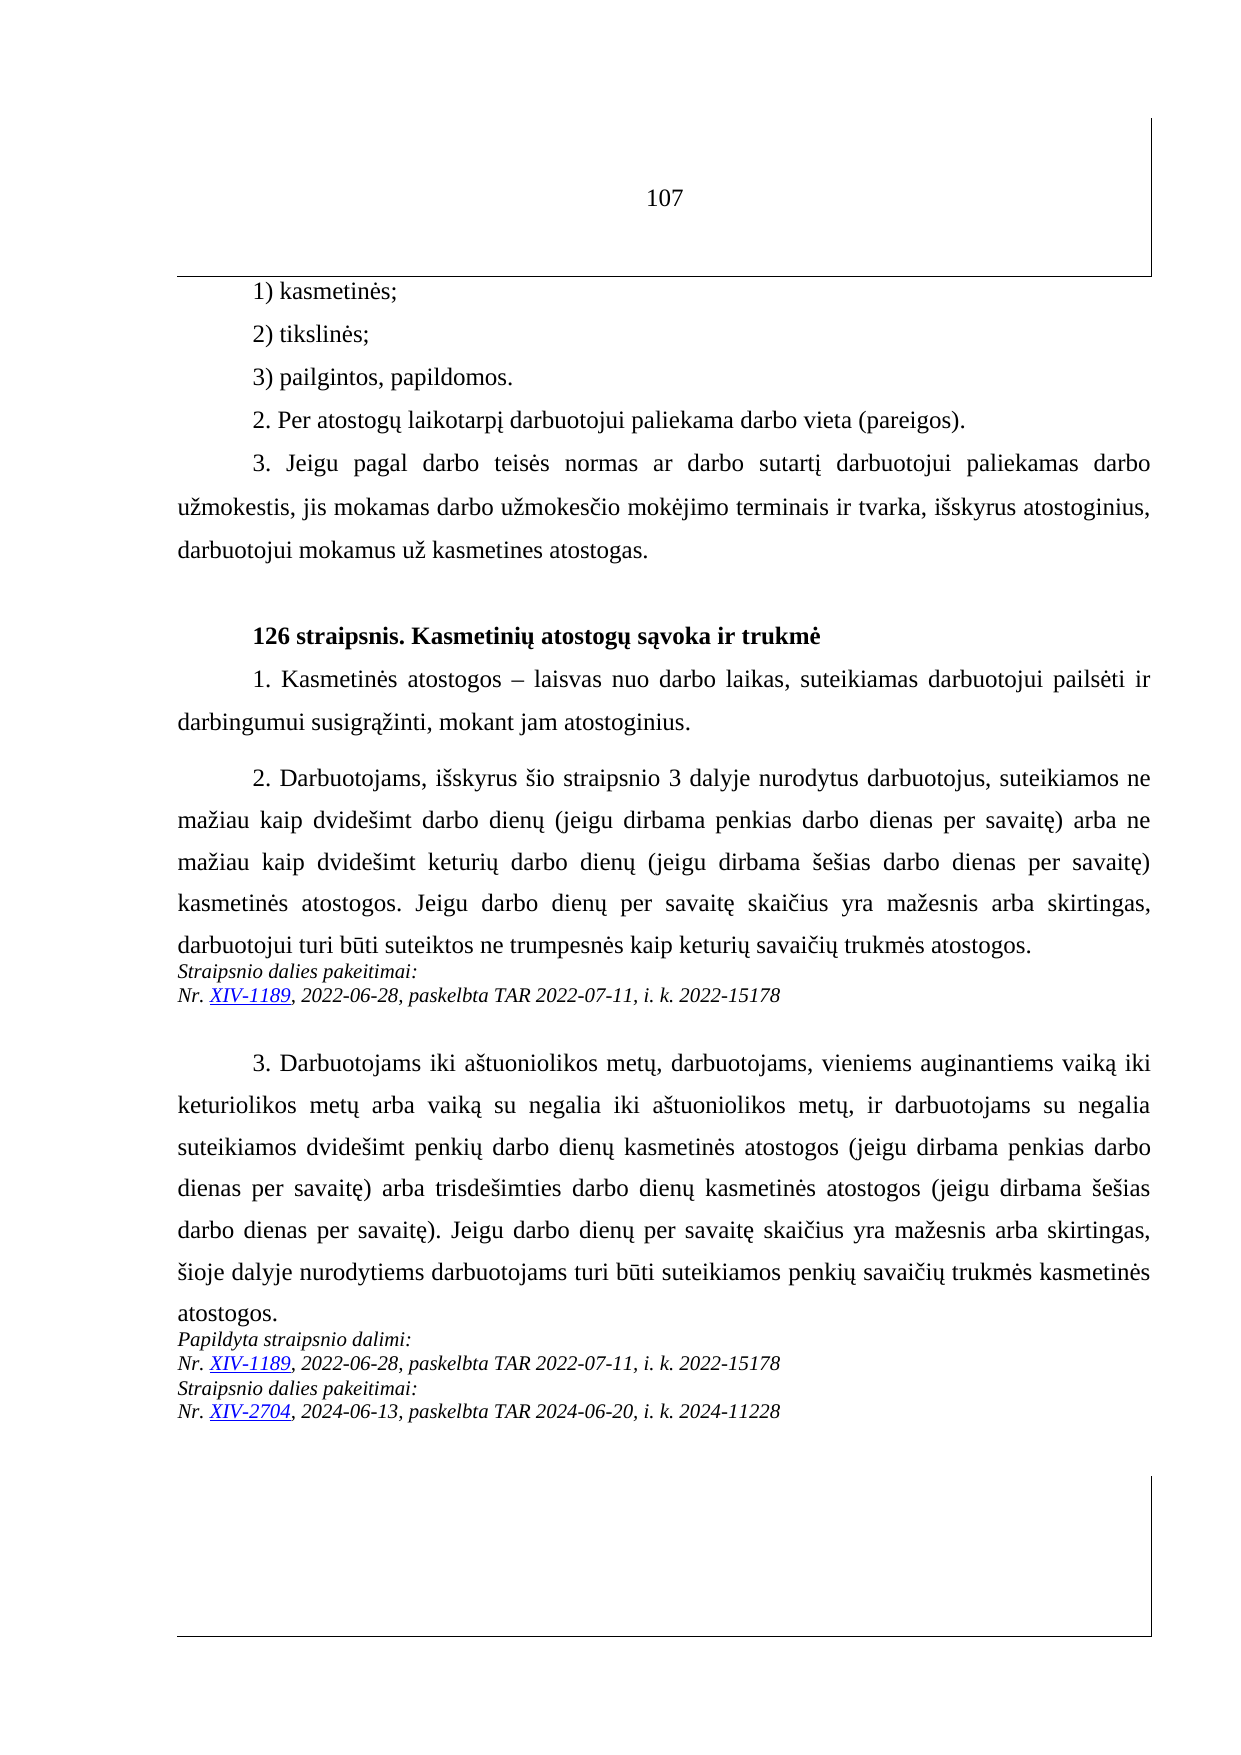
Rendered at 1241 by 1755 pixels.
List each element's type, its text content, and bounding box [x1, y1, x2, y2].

text Straipsnio dalies pakeitimai: [177, 1375, 1152, 1399]
text 3) pailgintos, papildomos. [177, 362, 1152, 391]
text 2. Darbuotojams, išskyrus šio straipsnio 3 dalyje nurodytus darbuotojus, suteikiamos ne mažiau kaip dvidešimt darbo dienų (jeigu dirbama penkias darbo dienas per savaitę) arba ne mažiau kaip dvidešimt keturių darbo dienų (jeigu dirbama šešias darbo dienas per savaitę) kasmetinės atostogos. Jeigu darbo dienų per savaitę skaičius yra mažesnis arba skirtingas, darbuotojui turi būti suteiktos ne trumpesnės kaip keturių savaičių trukmės atostogos. [177, 750, 1152, 959]
text 2. Per atostogų laikotarpį darbuotojui paliekama darbo vieta (pareigos). [177, 405, 1152, 434]
text 3. Jeigu pagal darbo teisės normas ar darbo sutartį darbuotojui paliekamas darbo užmokestis, jis mokamas darbo užmokesčio mokėjimo terminais ir tvarka, išskyrus atostoginius, darbuotojui mokamus už kasmetines atostogas. [177, 448, 1152, 563]
text 1) kasmetinės; [177, 276, 1152, 305]
text 2) tikslinės; [177, 319, 1152, 348]
text 3. Darbuotojams iki aštuoniolikos metų, darbuotojams, vieniems auginantiems vaiką iki keturiolikos metų arba vaiką su negalia iki aštuoniolikos metų, ir darbuotojams su negalia suteikiamos dvidešimt penkių darbo dienų kasmetinės atostogos (jeigu dirbama penkias darbo dienas per savaitę) arba trisdešimties darbo dienų kasmetinės atostogos (jeigu dirbama šešias darbo dienas per savaitę). Jeigu darbo dienų per savaitę skaičius yra mažesnis arba skirtingas, šioje dalyje nurodytiems darbuotojams turi būti suteikiamos penkių savaičių trukmės kasmetinės atostogos. [177, 1036, 1152, 1327]
text Nr. XIV-2704, 2024-06-13, paskelbta TAR 2024-06-20, i. k. 2024-11228 [177, 1399, 1152, 1423]
text 1. Kasmetinės atostogos – laisvas nuo darbo laikas, suteikiamas darbuotojui pailsėti ir darbingumui susigrąžinti, mokant jam atostoginius. [177, 664, 1152, 736]
subtitle 126 straipsnis. Kasmetinių atostogų sąvoka ir trukmė [177, 621, 1152, 650]
text Papildyta straipsnio dalimi: [177, 1327, 1152, 1351]
text Nr. XIV-1189, 2022-06-28, paskelbta TAR 2022-07-11, i. k. 2022-15178 [177, 1351, 1152, 1375]
text Straipsnio dalies pakeitimai: [177, 959, 1152, 983]
text Nr. XIV-1189, 2022-06-28, paskelbta TAR 2022-07-11, i. k. 2022-15178 [177, 983, 1152, 1007]
